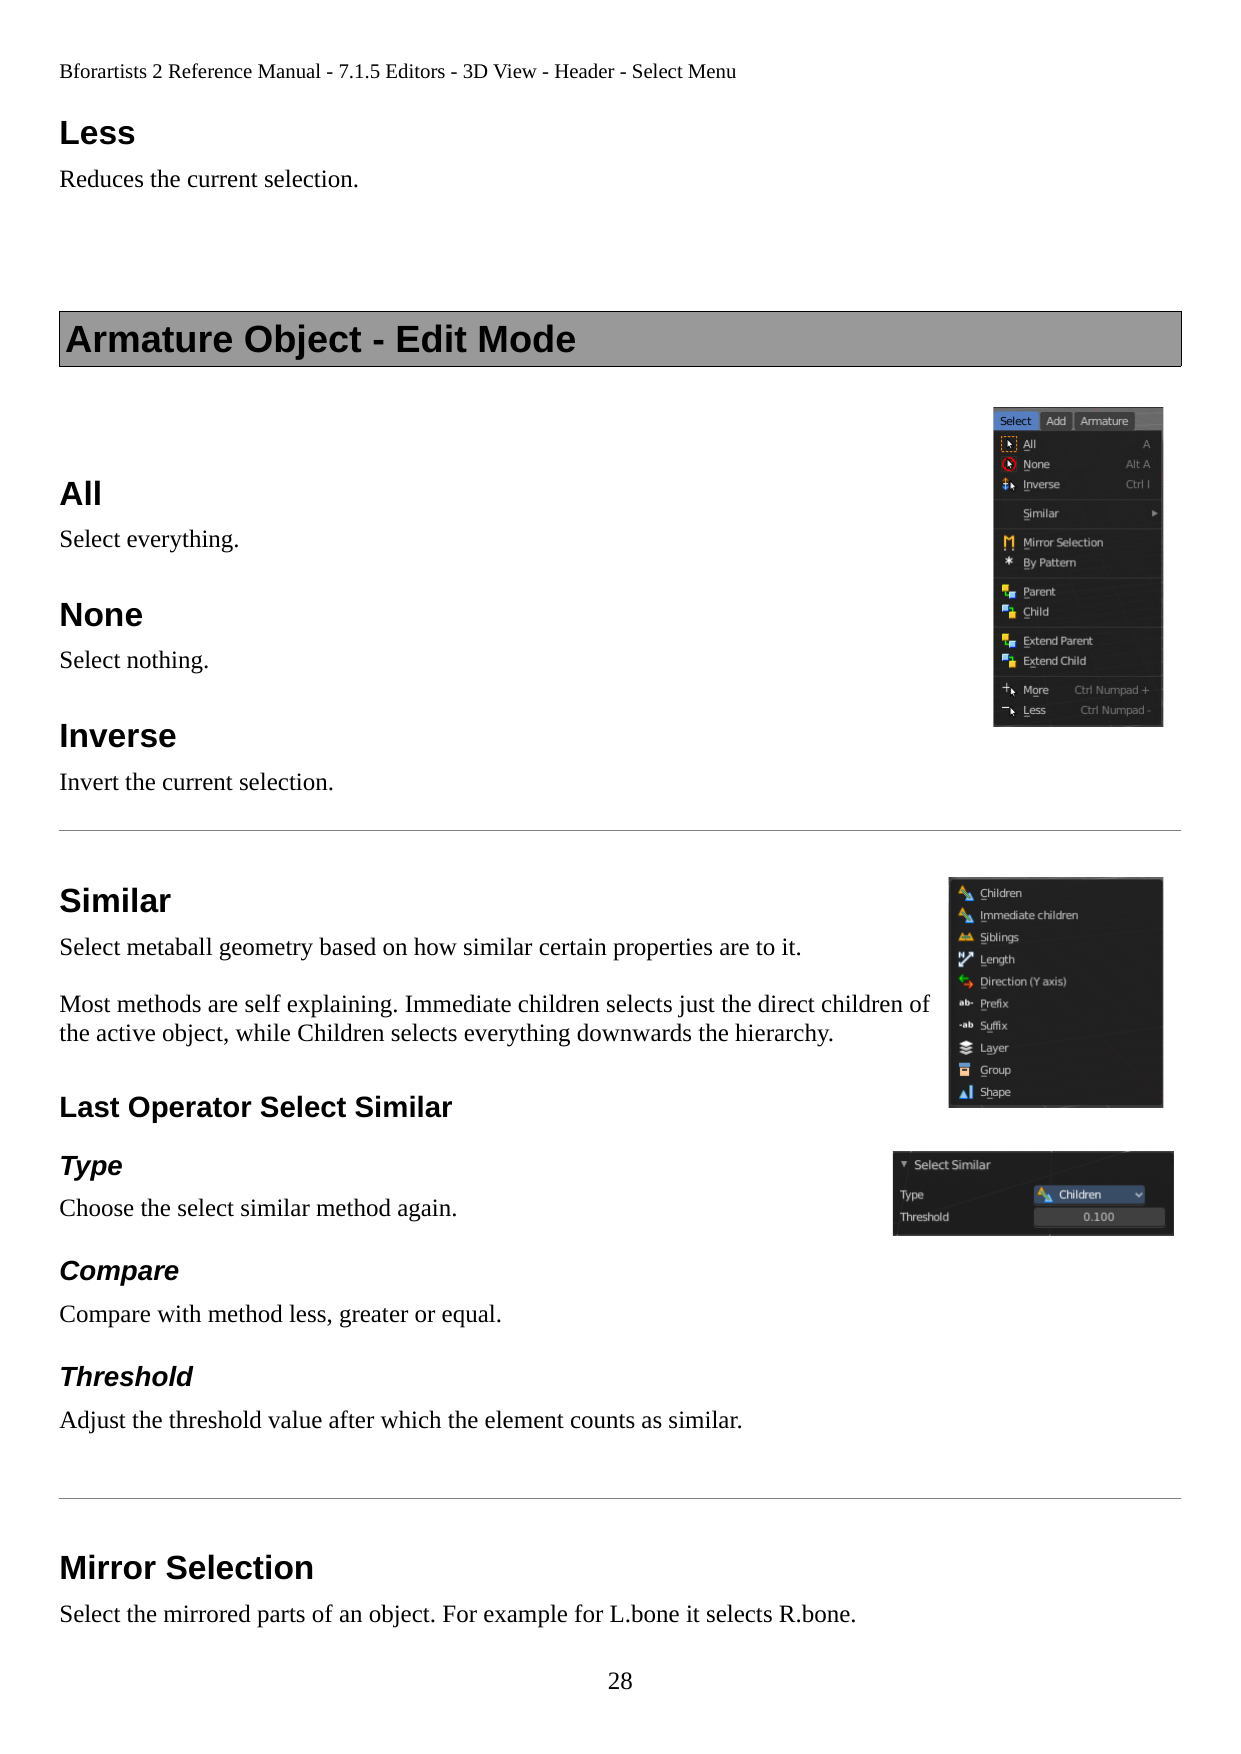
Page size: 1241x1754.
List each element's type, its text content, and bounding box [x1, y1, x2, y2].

text Reduces the current selection. [59, 164, 1181, 192]
text Select metaball geometry based on how similar certain properties are to it. [59, 932, 948, 961]
subtitle [1164, 881, 1181, 919]
subtitle [1164, 594, 1181, 633]
text [1164, 646, 1181, 674]
subtitle Similar [59, 881, 948, 919]
picture [993, 407, 1164, 727]
text Invert the current selection. [59, 767, 1181, 795]
subtitle None [59, 594, 993, 633]
text Select nothing. [59, 646, 993, 674]
subtitle All [59, 473, 993, 512]
subtitle Mirror Selection [59, 1548, 1181, 1587]
text Most methods are self explaining. Immediate children selects just the direct children of the active object, while Children selects everything downwards the hierarchy. [59, 989, 948, 1047]
subtitle Type [59, 1149, 1181, 1181]
subtitle Last Operator Select Similar [59, 1090, 1181, 1124]
picture [892, 1151, 1174, 1236]
text Select the mirrored parts of an object. For example for L.bone it selects R.bone. [59, 1599, 1181, 1628]
subtitle [1164, 473, 1181, 512]
text Select everything. [59, 524, 993, 553]
picture [948, 877, 1164, 1108]
subtitle Compare [59, 1255, 1181, 1287]
text [1164, 524, 1181, 553]
text Choose the select similar method again. [59, 1193, 892, 1222]
subtitle Threshold [59, 1361, 1181, 1393]
text Compare with method less, greater or equal. [59, 1299, 1181, 1328]
subtitle Inverse [59, 715, 1181, 754]
text Adjust the threshold value after which the element counts as similar. [59, 1405, 1181, 1434]
table_header Armature Object - Edit Mode [60, 312, 1181, 366]
subtitle Less [59, 113, 1181, 151]
